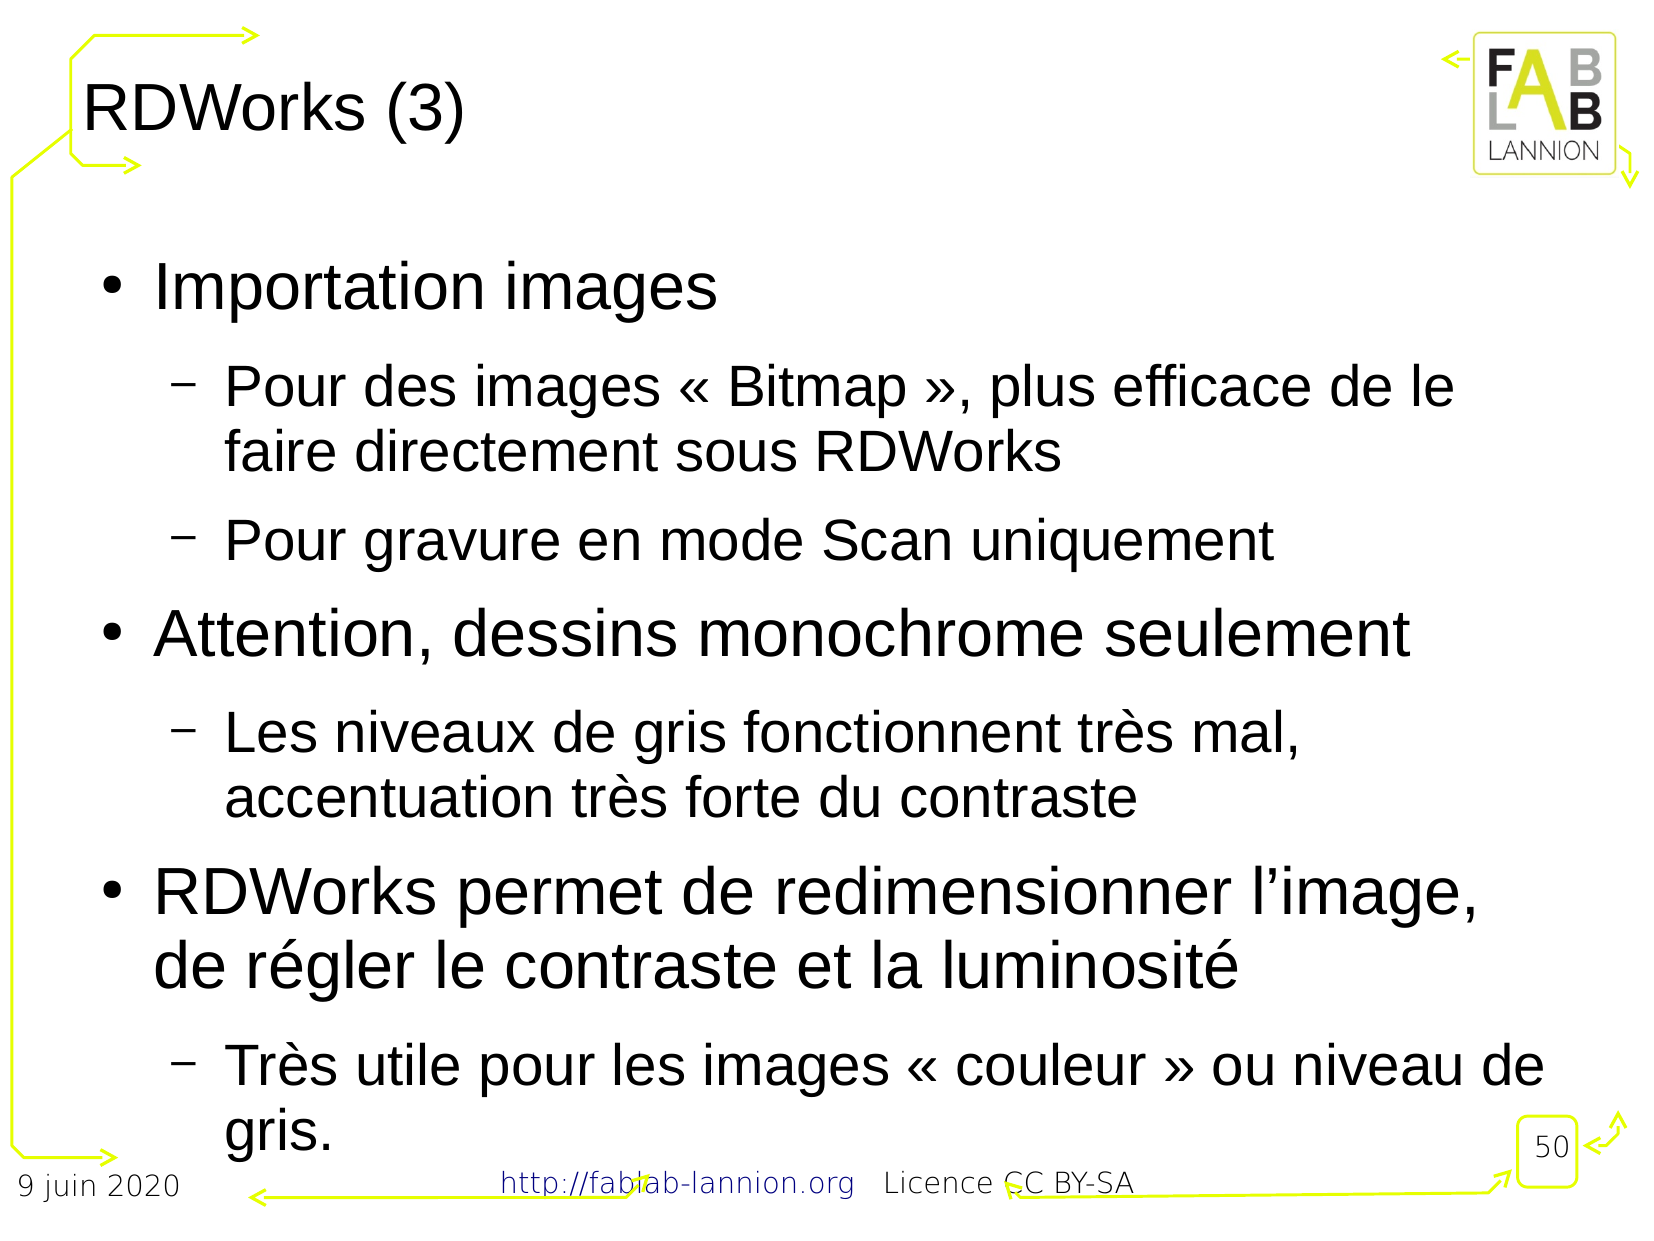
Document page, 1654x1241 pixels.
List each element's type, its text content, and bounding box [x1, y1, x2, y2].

title RDWorks (3) [82, 49, 1441, 166]
picture [1470, 29, 1619, 178]
list Importation images Pour des images « Bitmap », plus efficace de le faire directement sous RDWorks Pour gravure en mode Scan uniquement Attention, dessins monochrome seulement Les niveaux de gris fonctionnent très mal, accentuation très forte du contraste RDWorks permet de redimensionner l’image, de régler le contraste et la luminosité Très utile pour les images « couleur » ou niveau de gris. [82, 249, 1571, 1087]
